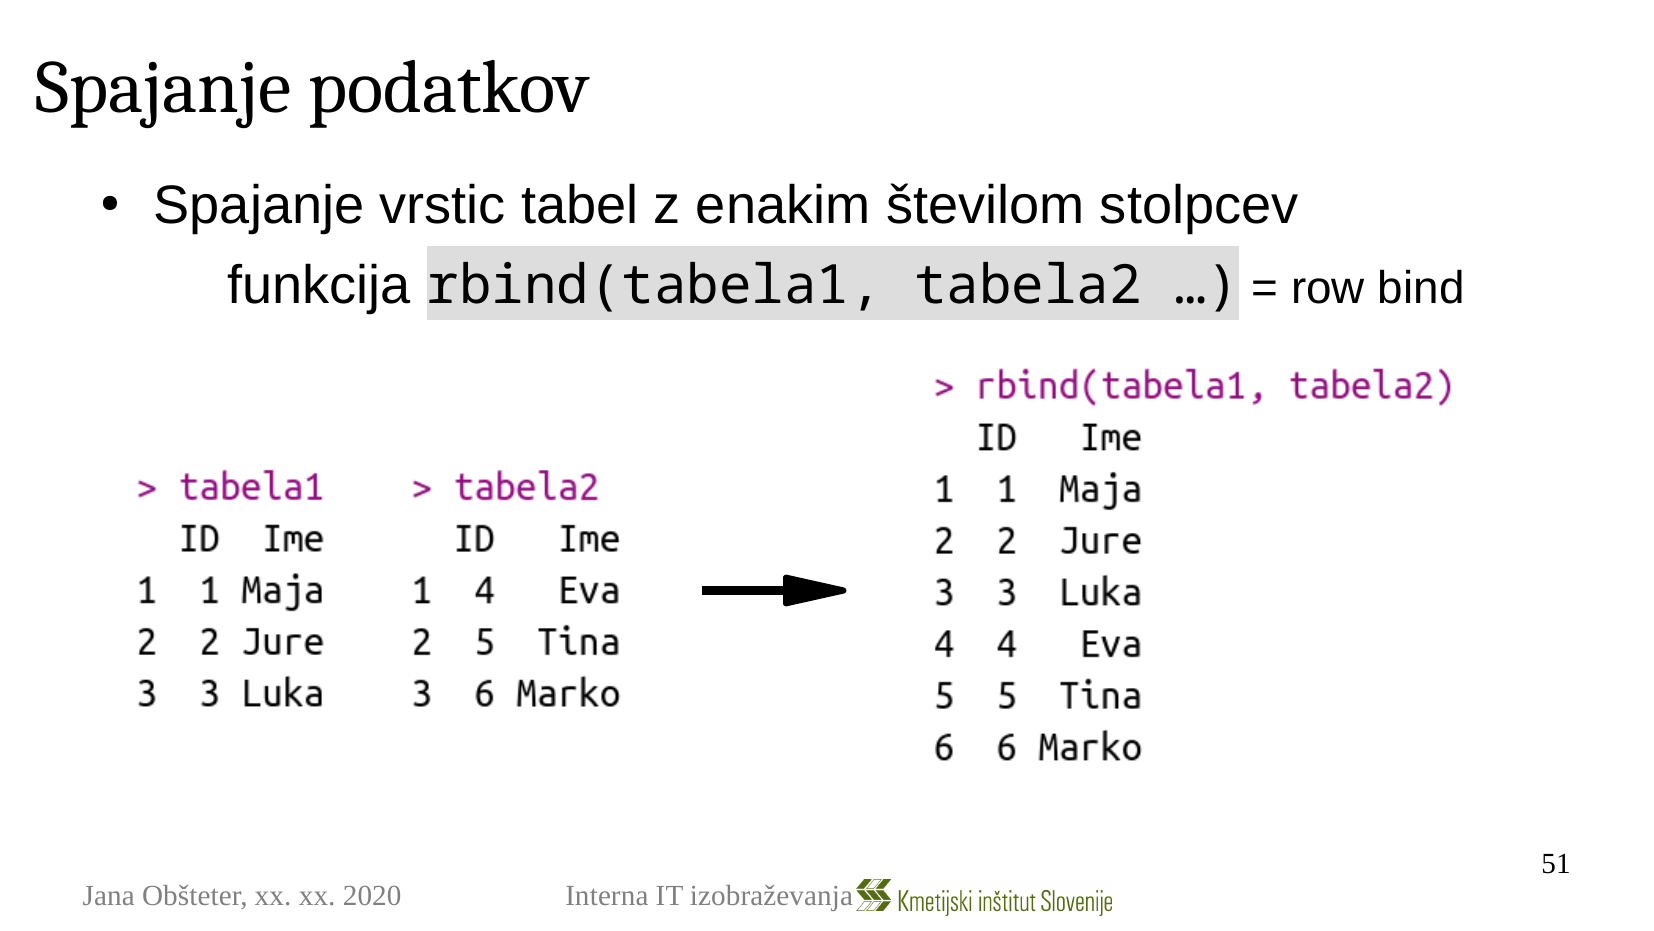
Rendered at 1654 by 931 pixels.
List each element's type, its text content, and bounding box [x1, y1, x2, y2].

picture [124, 461, 391, 726]
picture [923, 366, 1463, 770]
picture [399, 467, 666, 724]
list Spajanje vrstic tabel z enakim številom stolpcev funkcija rbind(tabela1, tabela2 …) = row bind [82, 165, 1642, 827]
title Spajanje podatkov [35, 21, 1524, 154]
picture [856, 879, 1112, 916]
